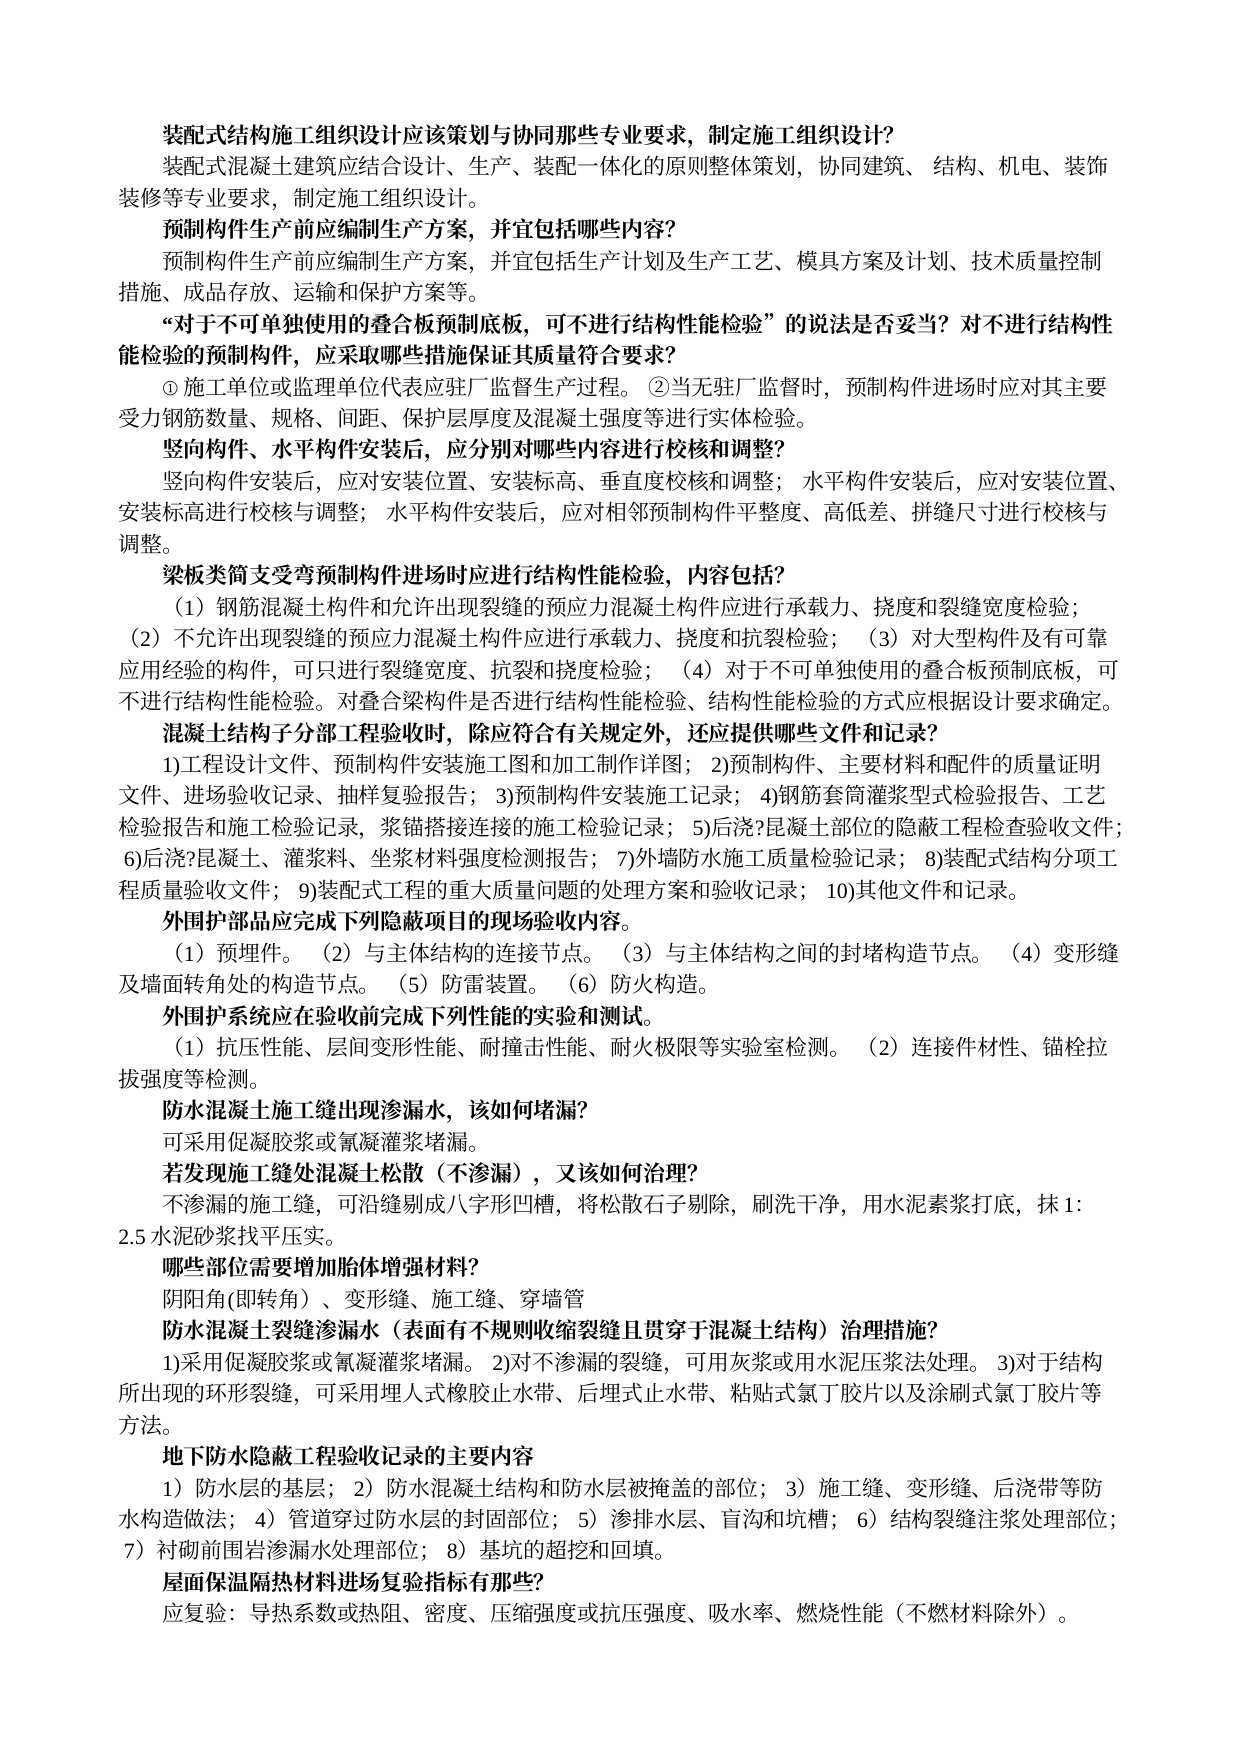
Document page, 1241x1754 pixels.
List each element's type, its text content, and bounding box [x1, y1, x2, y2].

subtitle 竖向构件、水平构件安装后，应分别对哪些内容进行校核和调整？ [118, 433, 1122, 464]
subtitle 混凝土结构子分部工程验收时，除应符合有关规定外，还应提供哪些文件和记录？ [118, 716, 1122, 747]
subtitle 若发现施工缝处混凝土松散（不渗漏），又该如何治理？ [118, 1156, 1122, 1188]
subtitle 梁板类简支受弯预制构件进场时应进行结构性能检验，内容包括？ [118, 558, 1122, 590]
subtitle 外围护系统应在验收前完成下列性能的实验和测试。 [118, 999, 1122, 1030]
text （1）预埋件。 （2）与主体结构的连接节点。 （3）与主体结构之间的封堵构造节点。 （4）变形缝及墙面转角处的构造节点。 （5）防雷装置。 （6）防火构造。 [118, 936, 1122, 999]
text 可采用促凝胶浆或氰凝灌浆堵漏。 [118, 1125, 1122, 1156]
text 应复验：导热系数或热阻、密度、压缩强度或抗压强度、吸水率、燃烧性能（不燃材料除外）。 [118, 1597, 1122, 1628]
subtitle 哪些部位需要增加胎体增强材料？ [118, 1251, 1122, 1282]
text 装配式混凝土建筑应结合设计、生产、装配一体化的原则整体策划，协同建筑、 结构、机电、装饰装修等专业要求，制定施工组织设计。 [118, 149, 1122, 212]
text ①施工单位或监理单位代表应驻厂监督生产过程。 ②当无驻厂监督时，预制构件进场时应对其主要受力钢筋数量、规格、间距、保护层厚度及混凝土强度等进行实体检验。 [118, 370, 1122, 433]
subtitle 装配式结构施工组织设计应该策划与协同那些专业要求，制定施工组织设计？ [118, 118, 1122, 149]
text （1）钢筋混凝土构件和允许出现裂缝的预应力混凝土构件应进行承载力、挠度和裂缝宽度检验； （2）不允许出现裂缝的预应力混凝土构件应进行承载力、挠度和抗裂检验； （3）对大型构件及有可靠应用经验的构件，可只进行裂缝宽度、抗裂和挠度检验； （4）对于不可单独使用的叠合板预制底板，可不进行结构性能检验。对叠合梁构件是否进行结构性能检验、结构性能检验的方式应根据设计要求确定。 [118, 590, 1122, 716]
text （1）抗压性能、层间变形性能、耐撞击性能、耐火极限等实验室检测。 （2）连接件材性、锚栓拉拔强度等检测。 [118, 1030, 1122, 1093]
subtitle 地下防水隐蔽工程验收记录的主要内容 [118, 1439, 1122, 1471]
text 竖向构件安装后，应对安装位置、安装标高、垂直度校核和调整； 水平构件安装后，应对安装位置、安装标高进行校核与调整； 水平构件安装后，应对相邻预制构件平整度、高低差、拼缝尺寸进行校核与调整。 [118, 464, 1122, 558]
text 不渗漏的施工缝，可沿缝剔成八字形凹槽，将松散石子剔除，刷洗干净，用水泥素浆打底，抹1：2.5水泥砂浆找平压实。 [118, 1188, 1122, 1251]
subtitle 外围护部品应完成下列隐蔽项目的现场验收内容。 [118, 904, 1122, 936]
text 预制构件生产前应编制生产方案，并宜包括生产计划及生产工艺、模具方案及计划、技术质量控制措施、成品存放、运输和保护方案等。 [118, 244, 1122, 307]
subtitle 屋面保温隔热材料进场复验指标有那些？ [118, 1565, 1122, 1597]
text 1)工程设计文件、预制构件安装施工图和加工制作详图； 2)预制构件、主要材料和配件的质量证明文件、进场验收记录、抽样复验报告； 3)预制构件安装施工记录； 4)钢筋套筒灌浆型式检验报告、工艺检验报告和施工检验记录，浆锚搭接连接的施工检验记录； 5)后浇?昆凝土部位的隐蔽工程检查验收文件； 6)后浇?昆凝土、灌浆料、坐浆材料强度检测报告； 7)外墙防水施工质量检验记录； 8)装配式结构分项工程质量验收文件； 9)装配式工程的重大质量问题的处理方案和验收记录； 10)其他文件和记录。 [118, 747, 1122, 904]
subtitle 防水混凝土裂缝渗漏水（表面有不规则收缩裂缝且贯穿于混凝土结构）治理措施？ [118, 1313, 1122, 1345]
subtitle 防水混凝土施工缝出现渗漏水，该如何堵漏？ [118, 1093, 1122, 1125]
text 阴阳角(即转角）、变形缝、施工缝、穿墙管 [118, 1282, 1122, 1313]
text 1）防水层的基层； 2）防水混凝土结构和防水层被掩盖的部位； 3）施工缝、变形缝、后浇带等防水构造做法； 4）管道穿过防水层的封固部位； 5）渗排水层、盲沟和坑槽； 6）结构裂缝注浆处理部位； 7）衬砌前围岩渗漏水处理部位； 8）基坑的超挖和回填。 [118, 1471, 1122, 1565]
subtitle “对于不可单独使用的叠合板预制底板，可不进行结构性能检验”的说法是否妥当？对不进行结构性能检验的预制构件，应采取哪些措施保证其质量符合要求？ [118, 307, 1122, 370]
text 1)采用促凝胶浆或氰凝灌浆堵漏。 2)对不渗漏的裂缝，可用灰浆或用水泥压浆法处理。 3)对于结构所出现的环形裂缝，可采用埋人式橡胶止水带、后埋式止水带、粘贴式氯丁胶片以及涂刷式氯丁胶片等方法。 [118, 1345, 1122, 1439]
subtitle 预制构件生产前应编制生产方案，并宜包括哪些内容？ [118, 212, 1122, 244]
